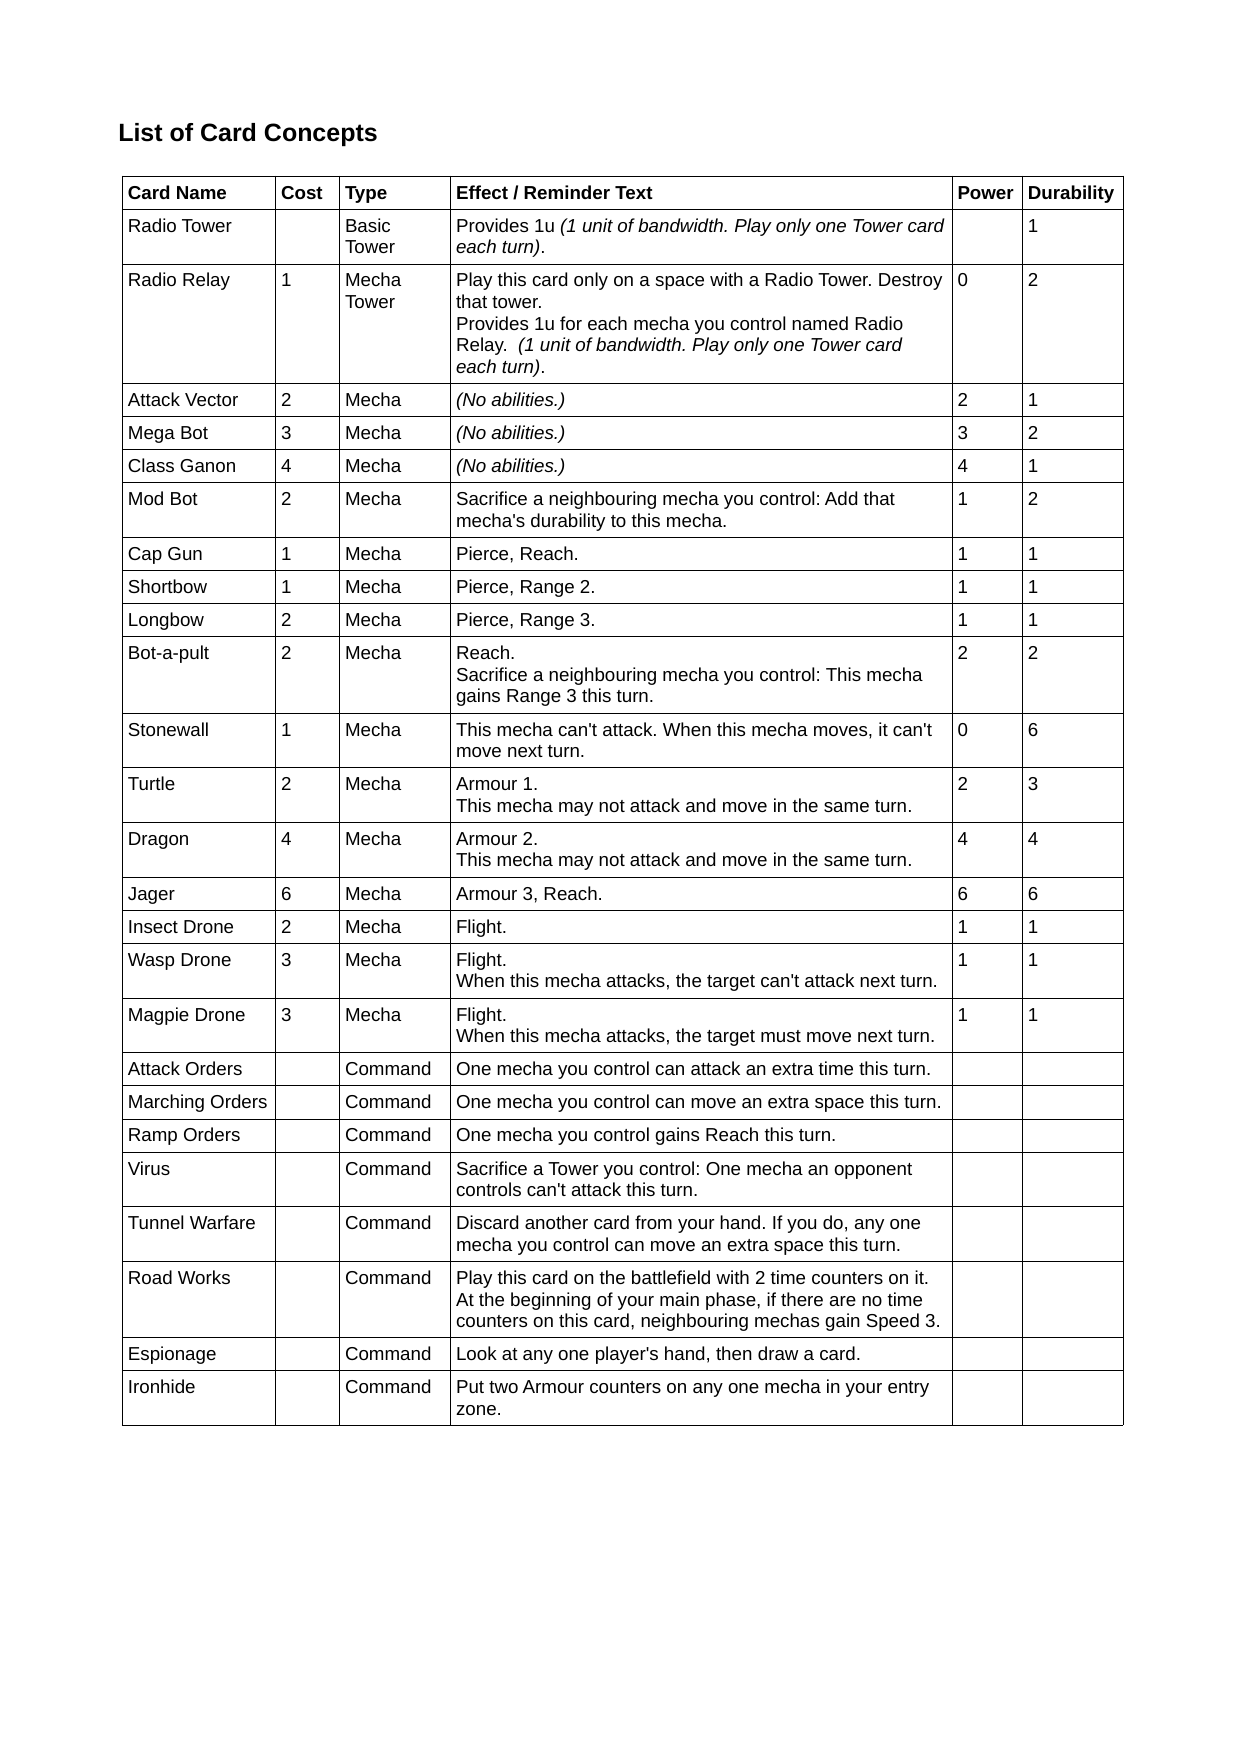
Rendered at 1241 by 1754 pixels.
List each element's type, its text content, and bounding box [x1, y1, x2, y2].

table_cell Reach. Sacrifice a neighbouring mecha you control: This mecha gains Range 3 this turn. [451, 637, 952, 712]
table_cell Mecha [340, 944, 450, 997]
table_cell 1 [953, 999, 1022, 1052]
table_cell 1 [276, 571, 339, 603]
table_cell Mecha [340, 571, 450, 603]
table_cell Attack Vector [123, 384, 275, 416]
table_cell [953, 1262, 1022, 1337]
table_cell Stonewall [123, 714, 275, 767]
table_cell Discard another card from your hand. If you do, any one mecha you control can move an extra space this turn. [451, 1207, 952, 1261]
table_cell 6 [1023, 714, 1123, 767]
table_cell Mecha [340, 384, 450, 416]
table_cell 4 [276, 823, 339, 877]
table_cell Command [340, 1086, 450, 1118]
table_cell Virus [123, 1153, 275, 1206]
table_cell [1023, 1153, 1123, 1206]
table_cell [276, 1053, 339, 1085]
table_cell [276, 1262, 339, 1337]
table_cell Command [340, 1153, 450, 1206]
table_cell 1 [953, 538, 1022, 570]
table_cell 6 [276, 878, 339, 910]
table_header Effect / Reminder Text [451, 177, 952, 209]
table_cell Mecha [340, 483, 450, 537]
table_cell One mecha you control can attack an extra time this turn. [451, 1053, 952, 1085]
table_cell [953, 1120, 1022, 1152]
table_cell [276, 1371, 339, 1425]
table_cell Command [340, 1053, 450, 1085]
table_cell [1023, 1262, 1123, 1337]
table_cell Mecha [340, 450, 450, 482]
table_cell Wasp Drone [123, 944, 275, 997]
table_cell [1023, 1120, 1123, 1152]
table_cell 2 [276, 637, 339, 712]
table_cell Insect Drone [123, 911, 275, 943]
table_cell 2 [953, 768, 1022, 822]
table_cell (No abilities.) [451, 384, 952, 416]
table_header Type [340, 177, 450, 209]
table_cell 1 [276, 265, 339, 383]
table_cell 1 [1023, 384, 1123, 416]
table_cell 2 [1023, 483, 1123, 537]
table_cell Mecha [340, 538, 450, 570]
table_cell [953, 210, 1022, 263]
table_cell Ramp Orders [123, 1120, 275, 1152]
table_cell Command [340, 1338, 450, 1370]
table_cell Pierce, Range 3. [451, 604, 952, 636]
table_cell Armour 3, Reach. [451, 878, 952, 910]
table_cell Espionage [123, 1338, 275, 1370]
table_cell Mecha [340, 637, 450, 712]
table_cell 1 [1023, 911, 1123, 943]
table_cell [276, 1207, 339, 1261]
table_cell [953, 1338, 1022, 1370]
table_cell 1 [953, 604, 1022, 636]
table_cell 3 [1023, 768, 1123, 822]
table_cell 3 [953, 417, 1022, 449]
table_cell Shortbow [123, 571, 275, 603]
table_cell [276, 1338, 339, 1370]
table_cell [276, 210, 339, 263]
table_cell Dragon [123, 823, 275, 877]
table_cell Command [340, 1371, 450, 1425]
table_cell 4 [953, 823, 1022, 877]
table_header Cost [276, 177, 339, 209]
table_cell [1023, 1207, 1123, 1261]
table_cell Provides 1u (1 unit of bandwidth. Play only one Tower card each turn). [451, 210, 952, 263]
table_cell Magpie Drone [123, 999, 275, 1052]
table_cell Mecha Tower [340, 265, 450, 383]
table_cell 1 [953, 911, 1022, 943]
table_cell Mecha [340, 714, 450, 767]
table_cell 3 [276, 944, 339, 997]
table_header Card Name [123, 177, 275, 209]
table_cell [1023, 1338, 1123, 1370]
table_cell This mecha can't attack. When this mecha moves, it can't move next turn. [451, 714, 952, 767]
table_cell Command [340, 1120, 450, 1152]
table_cell [276, 1153, 339, 1206]
table_cell 4 [953, 450, 1022, 482]
table_cell [953, 1053, 1022, 1085]
table_cell [1023, 1371, 1123, 1425]
table_cell 1 [1023, 538, 1123, 570]
table_cell Armour 1. This mecha may not attack and move in the same turn. [451, 768, 952, 822]
table_cell 1 [1023, 210, 1123, 263]
table_cell Mecha [340, 878, 450, 910]
table_cell 1 [1023, 944, 1123, 997]
table_cell Pierce, Range 2. [451, 571, 952, 603]
table_cell Look at any one player's hand, then draw a card. [451, 1338, 952, 1370]
table_cell Put two Armour counters on any one mecha in your entry zone. [451, 1371, 952, 1425]
table_cell 3 [276, 999, 339, 1052]
table_cell Pierce, Reach. [451, 538, 952, 570]
table_cell Tunnel Warfare [123, 1207, 275, 1261]
table_cell [953, 1153, 1022, 1206]
table_cell Play this card only on a space with a Radio Tower. Destroy that tower. Provides 1u for each mecha you control named Radio Relay. (1 unit of bandwidth. Play only one Tower card each turn). [451, 265, 952, 383]
table_cell 2 [276, 768, 339, 822]
table_cell Radio Tower [123, 210, 275, 263]
table_cell 2 [276, 911, 339, 943]
table_cell 4 [1023, 823, 1123, 877]
table_cell 1 [1023, 604, 1123, 636]
table_cell 2 [1023, 637, 1123, 712]
table_cell Mecha [340, 768, 450, 822]
table_cell Longbow [123, 604, 275, 636]
table_cell One mecha you control can move an extra space this turn. [451, 1086, 952, 1118]
table_cell [953, 1207, 1022, 1261]
table_cell Marching Orders [123, 1086, 275, 1118]
table_cell [1023, 1053, 1123, 1085]
table_cell Flight. When this mecha attacks, the target can't attack next turn. [451, 944, 952, 997]
table_cell Jager [123, 878, 275, 910]
table_cell Flight. When this mecha attacks, the target must move next turn. [451, 999, 952, 1052]
table_cell 2 [1023, 265, 1123, 383]
table_cell Sacrifice a neighbouring mecha you control: Add that mecha's durability to this mecha. [451, 483, 952, 537]
table_cell Bot-a-pult [123, 637, 275, 712]
table_cell 1 [1023, 999, 1123, 1052]
table_cell Mega Bot [123, 417, 275, 449]
table_cell Command [340, 1207, 450, 1261]
table_cell Command [340, 1262, 450, 1337]
table_cell Mod Bot [123, 483, 275, 537]
table_cell [953, 1086, 1022, 1118]
table_cell Mecha [340, 911, 450, 943]
table_cell [1023, 1086, 1123, 1118]
table_cell 1 [953, 944, 1022, 997]
table_cell 1 [1023, 571, 1123, 603]
table_cell Sacrifice a Tower you control: One mecha an opponent controls can't attack this turn. [451, 1153, 952, 1206]
table_cell 6 [1023, 878, 1123, 910]
table_cell 6 [953, 878, 1022, 910]
table_cell 4 [276, 450, 339, 482]
table_cell Cap Gun [123, 538, 275, 570]
table_cell 2 [953, 637, 1022, 712]
table_cell [953, 1371, 1022, 1425]
table_cell Radio Relay [123, 265, 275, 383]
table_cell (No abilities.) [451, 417, 952, 449]
table_cell Play this card on the battlefield with 2 time counters on it. At the beginning of your main phase, if there are no time counters on this card, neighbouring mechas gain Speed 3. [451, 1262, 952, 1337]
table_cell [276, 1120, 339, 1152]
table_cell 2 [276, 483, 339, 537]
table_cell Mecha [340, 417, 450, 449]
table_cell 1 [276, 538, 339, 570]
table_cell 1 [1023, 450, 1123, 482]
table_cell Ironhide [123, 1371, 275, 1425]
table_cell Road Works [123, 1262, 275, 1337]
table_cell 3 [276, 417, 339, 449]
table_cell Turtle [123, 768, 275, 822]
table_cell (No abilities.) [451, 450, 952, 482]
table_cell Basic Tower [340, 210, 450, 263]
table_header Power [953, 177, 1022, 209]
table_cell 2 [276, 384, 339, 416]
table_cell 2 [953, 384, 1022, 416]
table_cell Mecha [340, 604, 450, 636]
table_header Durability [1023, 177, 1123, 209]
table_cell Attack Orders [123, 1053, 275, 1085]
table_cell Mecha [340, 999, 450, 1052]
table_cell 1 [953, 571, 1022, 603]
table_cell 0 [953, 714, 1022, 767]
table_cell 2 [276, 604, 339, 636]
text List of Card Concepts [118, 118, 1122, 147]
table_cell Armour 2. This mecha may not attack and move in the same turn. [451, 823, 952, 877]
table_cell [276, 1086, 339, 1118]
table_cell 2 [1023, 417, 1123, 449]
table_cell 1 [953, 483, 1022, 537]
table_cell 1 [276, 714, 339, 767]
table_cell Mecha [340, 823, 450, 877]
table_cell Class Ganon [123, 450, 275, 482]
table_cell 0 [953, 265, 1022, 383]
table_cell Flight. [451, 911, 952, 943]
table_cell One mecha you control gains Reach this turn. [451, 1120, 952, 1152]
